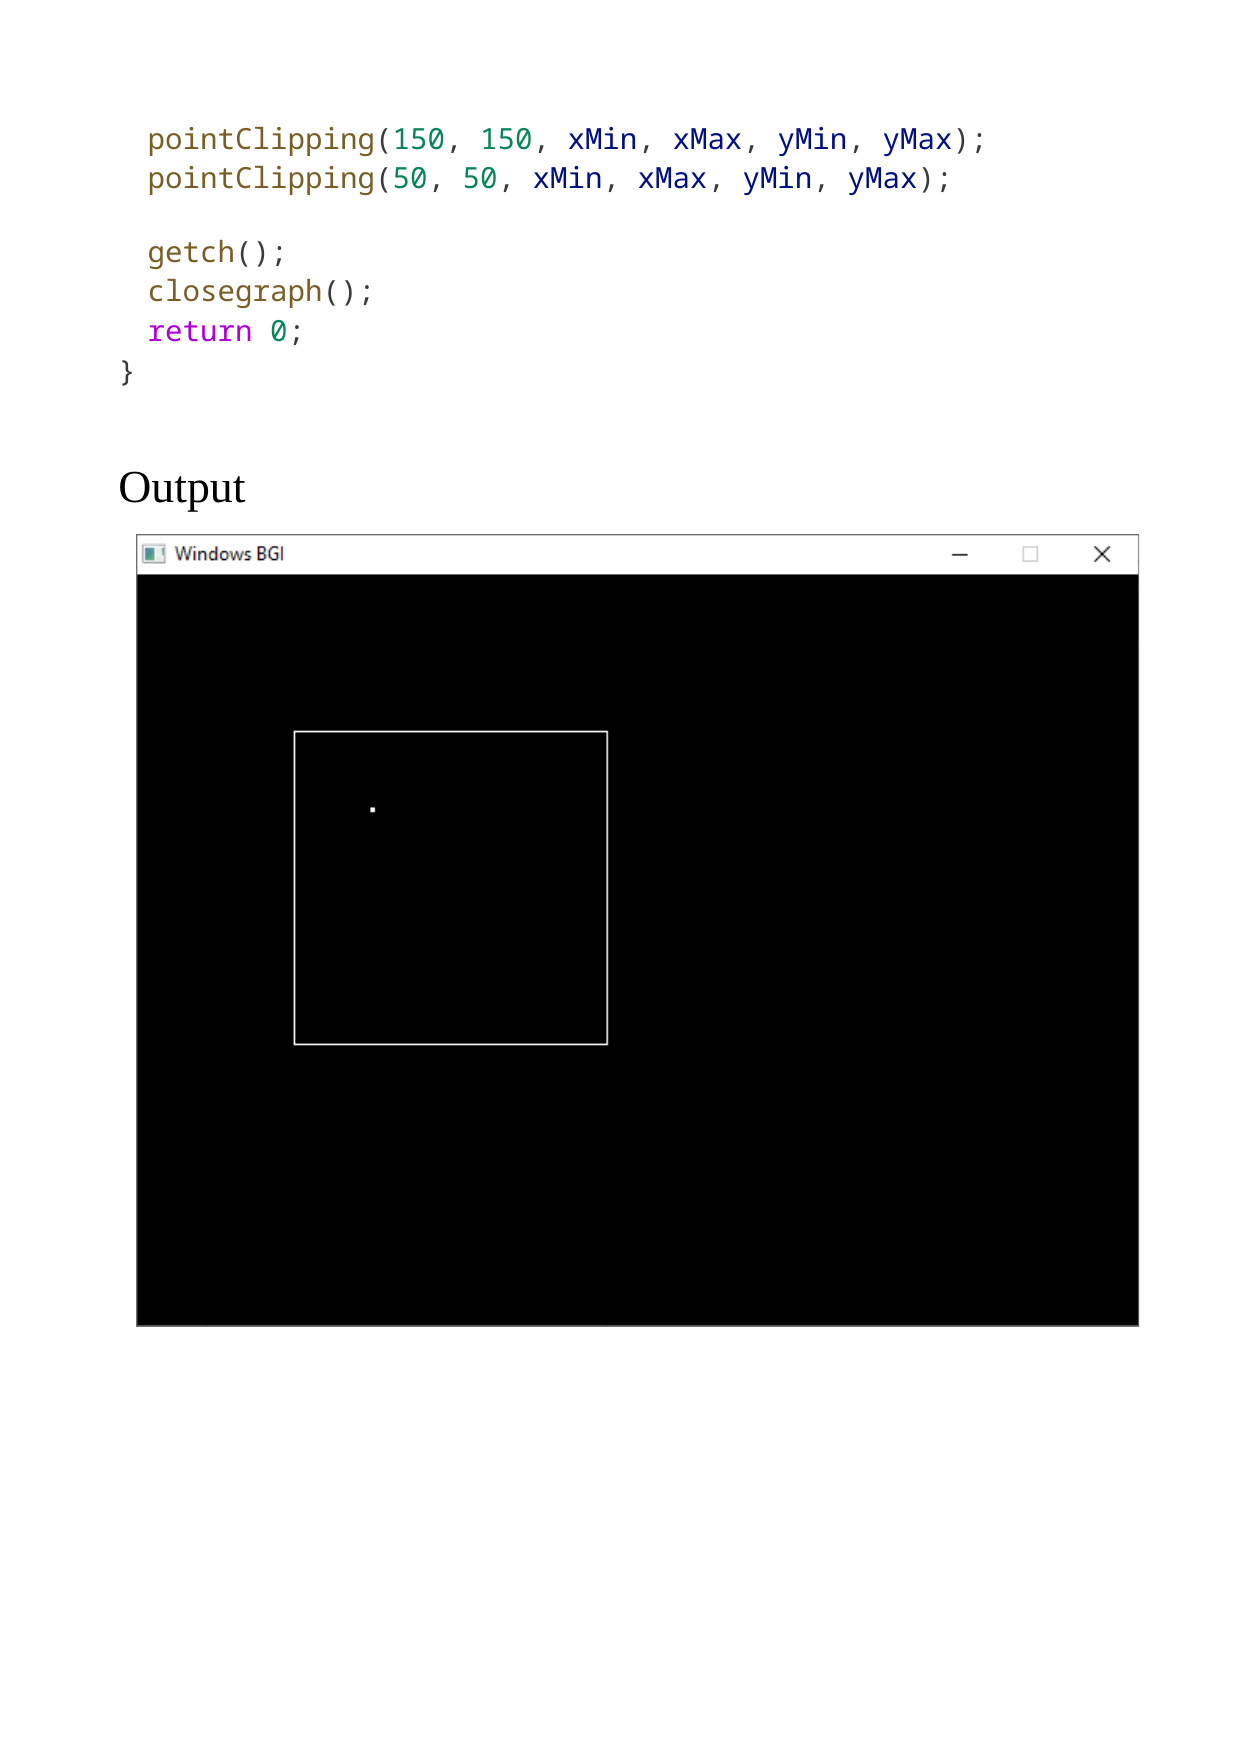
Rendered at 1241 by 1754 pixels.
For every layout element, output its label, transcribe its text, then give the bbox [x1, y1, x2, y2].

picture [136, 534, 1140, 1327]
text getch(); [118, 231, 1157, 271]
text pointClipping(50, 50, xMin, xMax, yMin, yMax); [118, 158, 1157, 197]
text pointClipping(150, 150, xMin, xMax, yMin, yMax); [118, 118, 1157, 158]
text closegraph(); [118, 271, 1157, 310]
text return 0; [118, 310, 1157, 350]
text } [118, 350, 1157, 390]
text Output [118, 459, 1157, 512]
